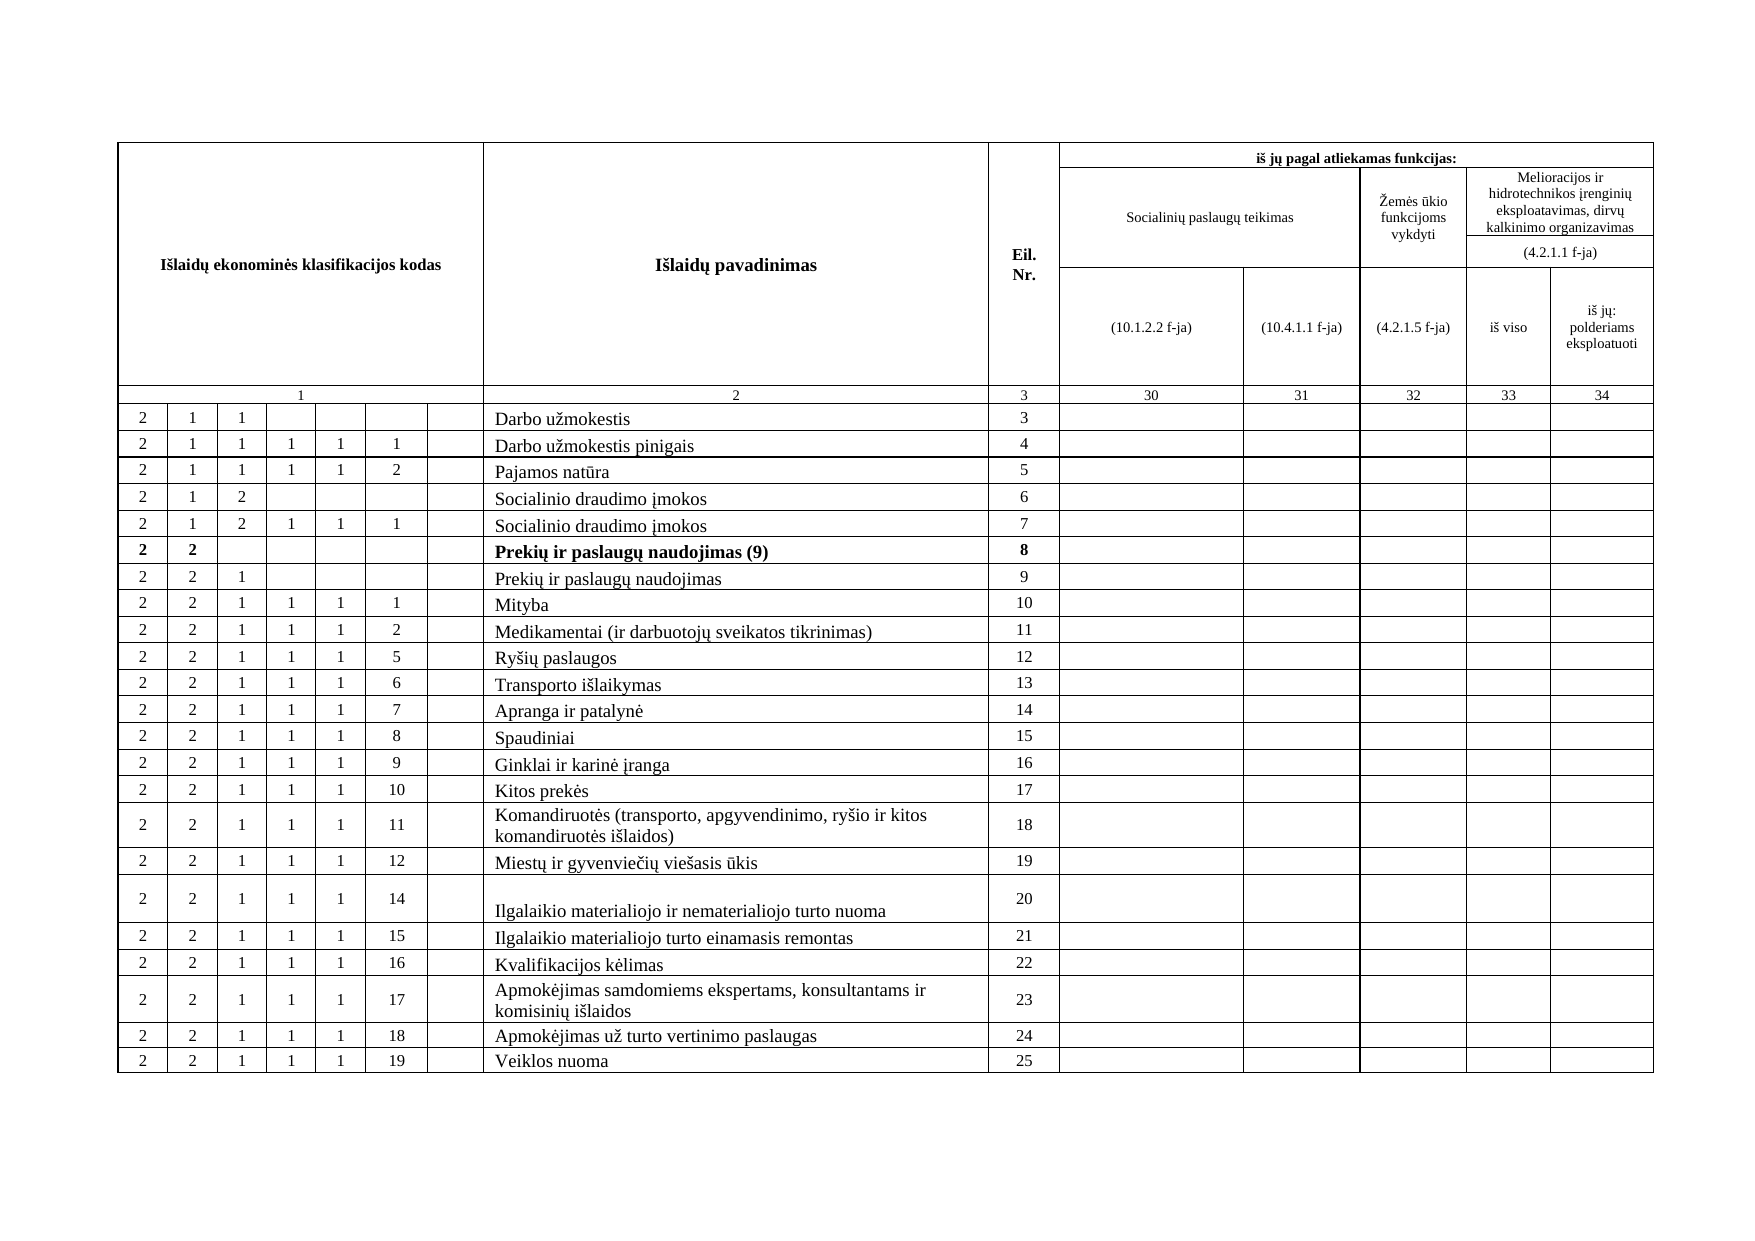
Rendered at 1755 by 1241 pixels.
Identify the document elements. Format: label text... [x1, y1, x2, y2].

table_cell 1 [218, 458, 266, 483]
table_cell 1 [168, 458, 217, 483]
table_cell 22 [989, 950, 1059, 975]
table_cell 2 [119, 458, 167, 483]
table_cell 1 [218, 923, 266, 948]
table_cell 5 [366, 643, 427, 669]
table_cell 2 [119, 1023, 167, 1047]
table_cell 14 [989, 696, 1059, 722]
table_cell [1244, 617, 1359, 642]
table_cell [1467, 511, 1550, 536]
table_cell 1 [218, 696, 266, 722]
table_cell 8 [989, 537, 1059, 563]
table_cell Kvalifikacijos kėlimas [484, 950, 988, 975]
table_cell Darbo užmokestis [484, 404, 988, 430]
table_cell [1361, 537, 1466, 563]
table_cell 18 [366, 1023, 427, 1047]
table_cell [1361, 776, 1466, 802]
table_cell 1 [218, 617, 266, 642]
table_cell [316, 404, 365, 430]
table_cell [1551, 875, 1653, 922]
table_cell 15 [989, 723, 1059, 748]
table_cell [1551, 803, 1653, 847]
table_cell 3 [989, 404, 1059, 430]
table_cell Prekių ir paslaugų naudojimas [484, 564, 988, 589]
table_cell [1551, 776, 1653, 802]
table_cell 17 [989, 776, 1059, 802]
table_cell [1361, 923, 1466, 948]
table_cell 2 [119, 590, 167, 616]
table_cell [1060, 696, 1243, 722]
table_cell [428, 484, 483, 509]
table_cell [428, 617, 483, 642]
table_cell Kitos prekės [484, 776, 988, 802]
table_cell iš jų: polderiams eksploatuoti [1551, 268, 1653, 385]
table_cell [428, 590, 483, 616]
table_cell [1361, 803, 1466, 847]
table_cell 1 [119, 386, 483, 403]
table_cell 7 [366, 696, 427, 722]
table_cell [1060, 431, 1243, 456]
table_cell iš viso [1467, 268, 1550, 385]
table_cell [1467, 976, 1550, 1022]
table_cell 2 [119, 1048, 167, 1072]
table_cell 1 [218, 803, 266, 847]
table_cell Žemės ūkio funkcijoms vykdyti [1361, 168, 1466, 267]
table_cell 17 [366, 976, 427, 1022]
table_cell [1244, 976, 1359, 1022]
table_cell 5 [989, 458, 1059, 483]
table_cell [316, 484, 365, 509]
table_cell 1 [218, 848, 266, 873]
table_cell [428, 511, 483, 536]
table_cell 2 [484, 386, 988, 403]
table_cell 1 [218, 723, 266, 748]
table_cell Ilgalaikio materialiojo ir nematerialiojo turto nuoma [484, 875, 988, 922]
table_cell 1 [316, 776, 365, 802]
table_cell [1244, 1023, 1359, 1047]
table_cell [1467, 848, 1550, 873]
table_cell 2 [119, 564, 167, 589]
table_cell 1 [267, 511, 315, 536]
table_cell [428, 431, 483, 456]
table_cell [1244, 776, 1359, 802]
table_cell [1551, 643, 1653, 669]
table_cell 1 [366, 431, 427, 456]
table_cell 1 [218, 1048, 266, 1072]
table_cell [1361, 670, 1466, 695]
table_cell [1467, 670, 1550, 695]
table_cell 2 [168, 643, 217, 669]
table_cell 2 [119, 537, 167, 563]
table_cell [1060, 537, 1243, 563]
table_cell [1551, 848, 1653, 873]
table_cell [1361, 723, 1466, 748]
table_cell 2 [119, 776, 167, 802]
table_cell [1467, 723, 1550, 748]
table_cell [1361, 484, 1466, 509]
table_cell [1361, 950, 1466, 975]
table_cell 1 [316, 723, 365, 748]
table_cell 13 [989, 670, 1059, 695]
table_cell [1244, 564, 1359, 589]
table_cell [1467, 564, 1550, 589]
table_cell 10 [366, 776, 427, 802]
table_cell 19 [989, 848, 1059, 873]
table_cell [1361, 848, 1466, 873]
table_cell 6 [989, 484, 1059, 509]
table_cell 1 [168, 484, 217, 509]
table_cell [1551, 617, 1653, 642]
table_cell [1551, 564, 1653, 589]
table_cell 12 [989, 643, 1059, 669]
table_cell 1 [218, 670, 266, 695]
table_cell [1361, 404, 1466, 430]
table_cell [366, 404, 427, 430]
table_cell [1244, 404, 1359, 430]
table_cell [1361, 750, 1466, 775]
table_cell 32 [1361, 386, 1466, 403]
table_cell [1060, 750, 1243, 775]
table_cell 30 [1060, 386, 1243, 403]
table_cell [366, 564, 427, 589]
table_cell Ginklai ir karinė įranga [484, 750, 988, 775]
table_cell [428, 564, 483, 589]
table_cell [1361, 1048, 1466, 1072]
table_cell [1060, 776, 1243, 802]
table_cell [1244, 458, 1359, 483]
table_cell 8 [366, 723, 427, 748]
table_cell 2 [168, 617, 217, 642]
table_cell [267, 564, 315, 589]
table_cell [1551, 484, 1653, 509]
table_cell [1244, 670, 1359, 695]
table_cell [1361, 875, 1466, 922]
table_cell [1060, 458, 1243, 483]
table_cell [1467, 643, 1550, 669]
table_cell Apmokėjimas už turto vertinimo paslaugas [484, 1023, 988, 1047]
table_cell 1 [218, 404, 266, 430]
table_cell 2 [119, 431, 167, 456]
table_cell 1 [316, 875, 365, 922]
table_cell [1361, 643, 1466, 669]
table_cell Apmokėjimas samdomiems ekspertams, konsultantams ir komisinių išlaidos [484, 976, 988, 1022]
table_cell [1361, 617, 1466, 642]
table_cell 1 [267, 1048, 315, 1072]
table_cell 1 [267, 590, 315, 616]
table_cell [428, 776, 483, 802]
table_cell [1060, 1023, 1243, 1047]
table_cell 1 [168, 404, 217, 430]
table_cell 34 [1551, 386, 1653, 403]
table_cell 2 [168, 1023, 217, 1047]
table_cell [1244, 1048, 1359, 1072]
table_cell Ryšių paslaugos [484, 643, 988, 669]
table_cell Apranga ir patalynė [484, 696, 988, 722]
table_cell Prekių ir paslaugų naudojimas (9) [484, 537, 988, 563]
table_cell [1244, 750, 1359, 775]
table_cell [1244, 848, 1359, 873]
table_cell [428, 1023, 483, 1047]
table_cell [1467, 1023, 1550, 1047]
table_header iš jų pagal atliekamas funkcijas: [1060, 143, 1653, 167]
table_cell [1551, 723, 1653, 748]
table_cell 2 [168, 590, 217, 616]
table_cell [428, 848, 483, 873]
table_cell Socialinio draudimo įmokos [484, 511, 988, 536]
table_cell [1361, 1023, 1466, 1047]
table_cell [267, 537, 315, 563]
table_cell [1467, 590, 1550, 616]
table_cell [1060, 617, 1243, 642]
table_cell [316, 537, 365, 563]
table_cell 2 [168, 750, 217, 775]
table_cell [1060, 670, 1243, 695]
table_cell 1 [218, 643, 266, 669]
table_cell 2 [119, 404, 167, 430]
table_cell [1361, 431, 1466, 456]
table_header Eil. Nr. [989, 143, 1059, 385]
table_cell [1551, 750, 1653, 775]
table_cell 2 [119, 723, 167, 748]
table_cell 2 [119, 875, 167, 922]
table_cell [366, 484, 427, 509]
table_cell [1244, 590, 1359, 616]
table_cell Socialinio draudimo įmokos [484, 484, 988, 509]
table_cell [1244, 643, 1359, 669]
table_cell [1244, 923, 1359, 948]
table_cell [1060, 803, 1243, 847]
table_cell 1 [218, 1023, 266, 1047]
table_cell [1244, 950, 1359, 975]
table_cell 2 [168, 696, 217, 722]
table_cell 4 [989, 431, 1059, 456]
table_cell 2 [366, 617, 427, 642]
table_cell [1060, 875, 1243, 922]
table_cell [428, 1048, 483, 1072]
table_cell [1060, 590, 1243, 616]
table_cell Veiklos nuoma [484, 1048, 988, 1072]
table_cell 1 [316, 670, 365, 695]
table_cell 2 [119, 976, 167, 1022]
table_cell 1 [316, 976, 365, 1022]
table_cell 1 [316, 848, 365, 873]
table_cell [428, 458, 483, 483]
table_cell 1 [316, 617, 365, 642]
table_cell 1 [218, 950, 266, 975]
table_cell 14 [366, 875, 427, 922]
table_cell 1 [218, 590, 266, 616]
table_cell [1244, 537, 1359, 563]
table_cell 1 [366, 511, 427, 536]
table_cell 31 [1244, 386, 1359, 403]
table_cell [428, 976, 483, 1022]
table_cell 1 [267, 848, 315, 873]
table_cell 2 [119, 484, 167, 509]
table_cell [428, 643, 483, 669]
table_cell 7 [989, 511, 1059, 536]
table_cell Spaudiniai [484, 723, 988, 748]
table_cell 23 [989, 976, 1059, 1022]
table_cell 2 [218, 511, 266, 536]
table_cell [1551, 404, 1653, 430]
table_cell 1 [168, 431, 217, 456]
table_cell 1 [267, 696, 315, 722]
table_cell [1467, 458, 1550, 483]
table_cell Medikamentai (ir darbuotojų sveikatos tikrinimas) [484, 617, 988, 642]
table_cell [1361, 976, 1466, 1022]
table_cell [1244, 803, 1359, 847]
table_cell [1467, 923, 1550, 948]
table_cell [1361, 458, 1466, 483]
table_cell 2 [168, 1048, 217, 1072]
table_cell 2 [168, 803, 217, 847]
table_cell [1244, 696, 1359, 722]
table_cell 11 [989, 617, 1059, 642]
table_cell 2 [168, 776, 217, 802]
table_cell Pajamos natūra [484, 458, 988, 483]
table_cell 9 [366, 750, 427, 775]
table_cell 1 [316, 1048, 365, 1072]
table_cell [1551, 923, 1653, 948]
table_cell 20 [989, 875, 1059, 922]
table_cell 21 [989, 923, 1059, 948]
table_cell [1361, 696, 1466, 722]
table_cell [1467, 431, 1550, 456]
table_cell 1 [267, 617, 315, 642]
table_cell 2 [119, 617, 167, 642]
table_cell 1 [267, 950, 315, 975]
table_cell Darbo užmokestis pinigais [484, 431, 988, 456]
table_cell [1551, 1023, 1653, 1047]
table_cell [1551, 976, 1653, 1022]
table_cell 1 [168, 511, 217, 536]
table_cell 12 [366, 848, 427, 873]
table_cell Transporto išlaikymas [484, 670, 988, 695]
table_cell [1060, 404, 1243, 430]
table_cell 2 [168, 923, 217, 948]
table_cell 1 [316, 643, 365, 669]
table_cell 1 [267, 431, 315, 456]
table_cell [1551, 950, 1653, 975]
table_cell [1467, 950, 1550, 975]
table_cell Komandiruotės (transporto, apgyvendinimo, ryšio ir kitos komandiruotės išlaidos) [484, 803, 988, 847]
table_cell 2 [168, 564, 217, 589]
table_cell 1 [316, 696, 365, 722]
table_cell [1060, 511, 1243, 536]
table_cell [267, 484, 315, 509]
table_cell 1 [267, 670, 315, 695]
table_cell [428, 950, 483, 975]
table_cell (4.2.1.1 f-ja) [1467, 236, 1653, 267]
table_cell 1 [267, 750, 315, 775]
table_cell 1 [218, 750, 266, 775]
table_cell [1551, 537, 1653, 563]
table_cell [1060, 564, 1243, 589]
table_cell [428, 670, 483, 695]
table_cell Socialinių paslaugų teikimas [1060, 168, 1359, 267]
table_cell [1244, 484, 1359, 509]
table_cell Miestų ir gyvenviečių viešasis ūkis [484, 848, 988, 873]
table_cell 9 [989, 564, 1059, 589]
table_cell 2 [168, 875, 217, 922]
table_cell [1244, 431, 1359, 456]
table_cell 1 [316, 458, 365, 483]
table_cell 2 [119, 670, 167, 695]
table_cell [1060, 950, 1243, 975]
table_cell 1 [267, 643, 315, 669]
table_cell [428, 537, 483, 563]
table_cell 2 [119, 750, 167, 775]
table_cell 2 [218, 484, 266, 509]
table_cell [1467, 875, 1550, 922]
table_cell 1 [316, 803, 365, 847]
table_cell 1 [267, 976, 315, 1022]
table_cell [1467, 484, 1550, 509]
table_cell 18 [989, 803, 1059, 847]
table_cell 2 [168, 537, 217, 563]
table_cell 2 [119, 803, 167, 847]
table_cell [316, 564, 365, 589]
table_cell 1 [316, 750, 365, 775]
table_cell [1244, 875, 1359, 922]
table_cell [1060, 484, 1243, 509]
table_cell (10.1.2.2 f-ja) [1060, 268, 1243, 385]
table_cell [1551, 590, 1653, 616]
table_cell 1 [316, 923, 365, 948]
table_cell 1 [267, 723, 315, 748]
table_cell 15 [366, 923, 427, 948]
table_cell 1 [267, 776, 315, 802]
table_cell [1060, 923, 1243, 948]
table_cell 1 [267, 923, 315, 948]
table_cell 2 [366, 458, 427, 483]
table_cell 25 [989, 1048, 1059, 1072]
table_cell 24 [989, 1023, 1059, 1047]
table_cell 2 [119, 923, 167, 948]
table_cell 1 [316, 950, 365, 975]
table_cell [428, 696, 483, 722]
table_header Išlaidų pavadinimas [484, 143, 988, 385]
table_cell (4.2.1.5 f-ja) [1361, 268, 1466, 385]
table_cell [428, 923, 483, 948]
table_cell [1551, 696, 1653, 722]
table_cell (10.4.1.1 f-ja) [1244, 268, 1359, 385]
table_cell [1244, 723, 1359, 748]
table_cell 2 [119, 950, 167, 975]
table_cell 16 [989, 750, 1059, 775]
table_cell [1467, 617, 1550, 642]
table_cell 10 [989, 590, 1059, 616]
table_cell 2 [168, 723, 217, 748]
table_cell 1 [218, 976, 266, 1022]
table_cell [1551, 458, 1653, 483]
table_cell 3 [989, 386, 1059, 403]
table_cell 2 [119, 643, 167, 669]
table_cell 6 [366, 670, 427, 695]
table_cell [428, 875, 483, 922]
table_cell [1467, 803, 1550, 847]
table_cell 1 [316, 590, 365, 616]
table_cell 1 [267, 458, 315, 483]
table_cell [1467, 537, 1550, 563]
table_cell [1551, 431, 1653, 456]
table_cell 2 [168, 950, 217, 975]
table_cell 19 [366, 1048, 427, 1072]
table_cell 1 [267, 803, 315, 847]
table_cell [218, 537, 266, 563]
table_cell [1060, 976, 1243, 1022]
table_cell Melioracijos ir hidrotechnikos įrenginių eksploatavimas, dirvų kalkinimo organizavimas [1467, 168, 1653, 235]
table_cell 1 [316, 431, 365, 456]
table_cell 33 [1467, 386, 1550, 403]
table_cell 11 [366, 803, 427, 847]
table_cell [428, 750, 483, 775]
table_cell [428, 803, 483, 847]
table_cell [1467, 776, 1550, 802]
table_cell 1 [218, 875, 266, 922]
table_cell [1551, 670, 1653, 695]
table_cell [1060, 643, 1243, 669]
table_cell [1244, 511, 1359, 536]
table_cell 1 [316, 511, 365, 536]
table_cell 1 [316, 1023, 365, 1047]
table_cell [366, 537, 427, 563]
table_cell 2 [119, 696, 167, 722]
table_cell [1060, 848, 1243, 873]
table_cell [1467, 696, 1550, 722]
table_cell [428, 404, 483, 430]
table_cell Ilgalaikio materialiojo turto einamasis remontas [484, 923, 988, 948]
table_cell [428, 723, 483, 748]
table_cell 2 [119, 848, 167, 873]
table_cell [1467, 750, 1550, 775]
table_cell [1361, 511, 1466, 536]
table_cell 2 [168, 670, 217, 695]
table_cell [1467, 404, 1550, 430]
table_cell 16 [366, 950, 427, 975]
table_cell 2 [168, 976, 217, 1022]
table_cell [1060, 723, 1243, 748]
table_cell 1 [218, 564, 266, 589]
table_cell 2 [119, 511, 167, 536]
table_cell [1467, 1048, 1550, 1072]
table_cell 1 [267, 1023, 315, 1047]
table_cell 1 [267, 875, 315, 922]
table_cell [267, 404, 315, 430]
table_cell [1551, 511, 1653, 536]
table_cell 1 [218, 431, 266, 456]
table_cell 2 [168, 848, 217, 873]
table_cell [1551, 1048, 1653, 1072]
table_cell Mityba [484, 590, 988, 616]
table_cell [1361, 564, 1466, 589]
table_cell [1060, 1048, 1243, 1072]
table_cell 1 [366, 590, 427, 616]
table_header Išlaidų ekonominės klasifikacijos kodas [119, 143, 483, 385]
table_cell 1 [218, 776, 266, 802]
table_cell [1361, 590, 1466, 616]
